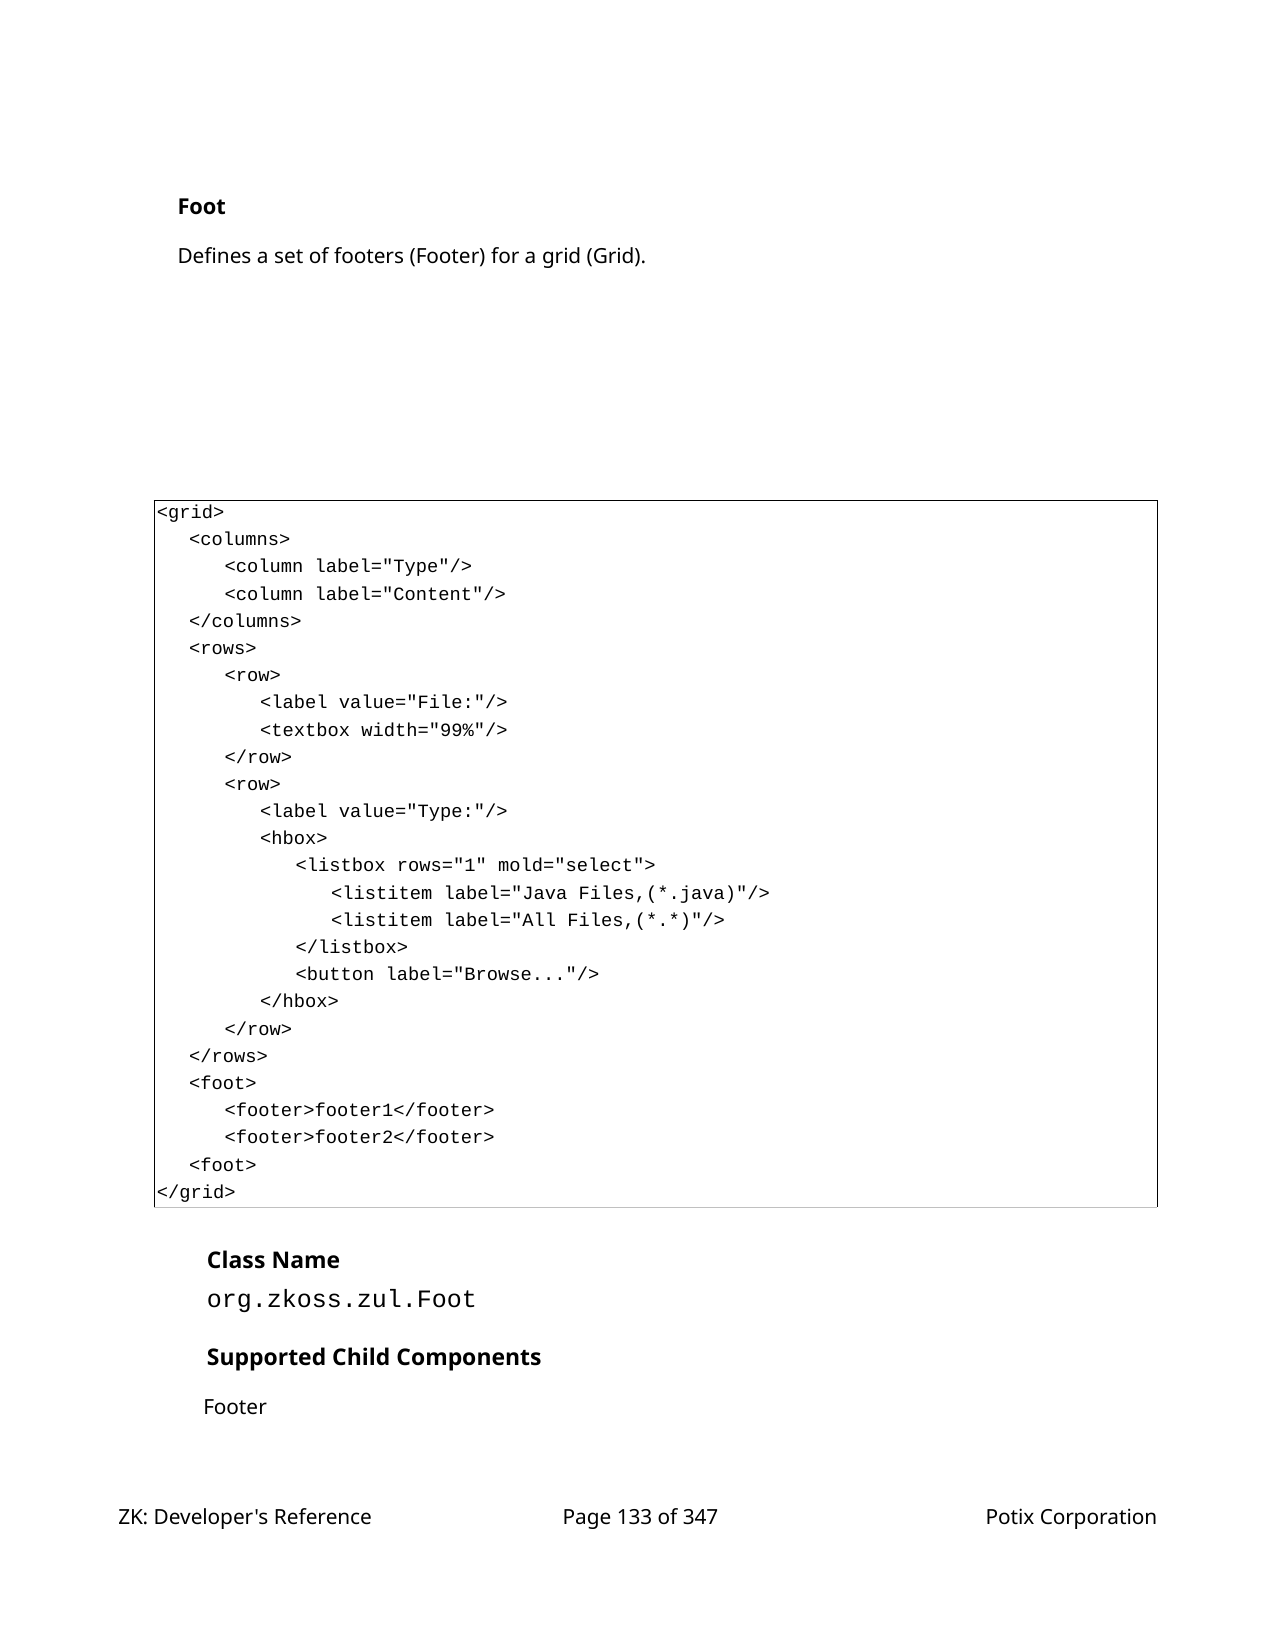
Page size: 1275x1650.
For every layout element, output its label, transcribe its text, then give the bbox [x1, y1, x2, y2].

text org.zkoss.zul.Foot [207, 1287, 1157, 1315]
text <foot> [155, 1152, 1157, 1177]
text </hbox> [155, 989, 1157, 1013]
text </grid> [155, 1179, 1157, 1207]
text <row> [155, 772, 1157, 796]
text <footer>footer1</footer> [155, 1098, 1157, 1122]
text <listitem label="All Files,(*.*)"/> [155, 908, 1157, 932]
text <label value="File:"/> [155, 690, 1157, 714]
text <button label="Browse..."/> [155, 962, 1157, 986]
text <column label="Content"/> [155, 581, 1157, 606]
text <textbox width="99%"/> [155, 717, 1157, 742]
text <column label="Type"/> [155, 554, 1157, 578]
text Footer [118, 1392, 1157, 1421]
subtitle Supported Child Components [207, 1340, 1157, 1372]
text <rows> [155, 636, 1157, 660]
text <label value="Type:"/> [155, 799, 1157, 823]
text <listitem label="Java Files,(*.java)"/> [155, 881, 1157, 905]
text </columns> [155, 609, 1157, 633]
text </rows> [155, 1044, 1157, 1068]
text <columns> [155, 527, 1157, 551]
subtitle Foot [177, 191, 1157, 221]
text <row> [155, 663, 1157, 687]
text <footer>footer2</footer> [155, 1125, 1157, 1149]
text </row> [155, 1016, 1157, 1041]
text </listbox> [155, 935, 1157, 959]
text </row> [155, 744, 1157, 769]
text <hbox> [155, 826, 1157, 850]
text <listbox rows="1" mold="select"> [155, 853, 1157, 878]
subtitle Class Name [207, 1243, 1157, 1275]
text Defines a set of footers (Footer) for a grid (Grid). [177, 241, 1157, 269]
text <foot> [155, 1071, 1157, 1095]
text <grid> [155, 501, 1157, 524]
